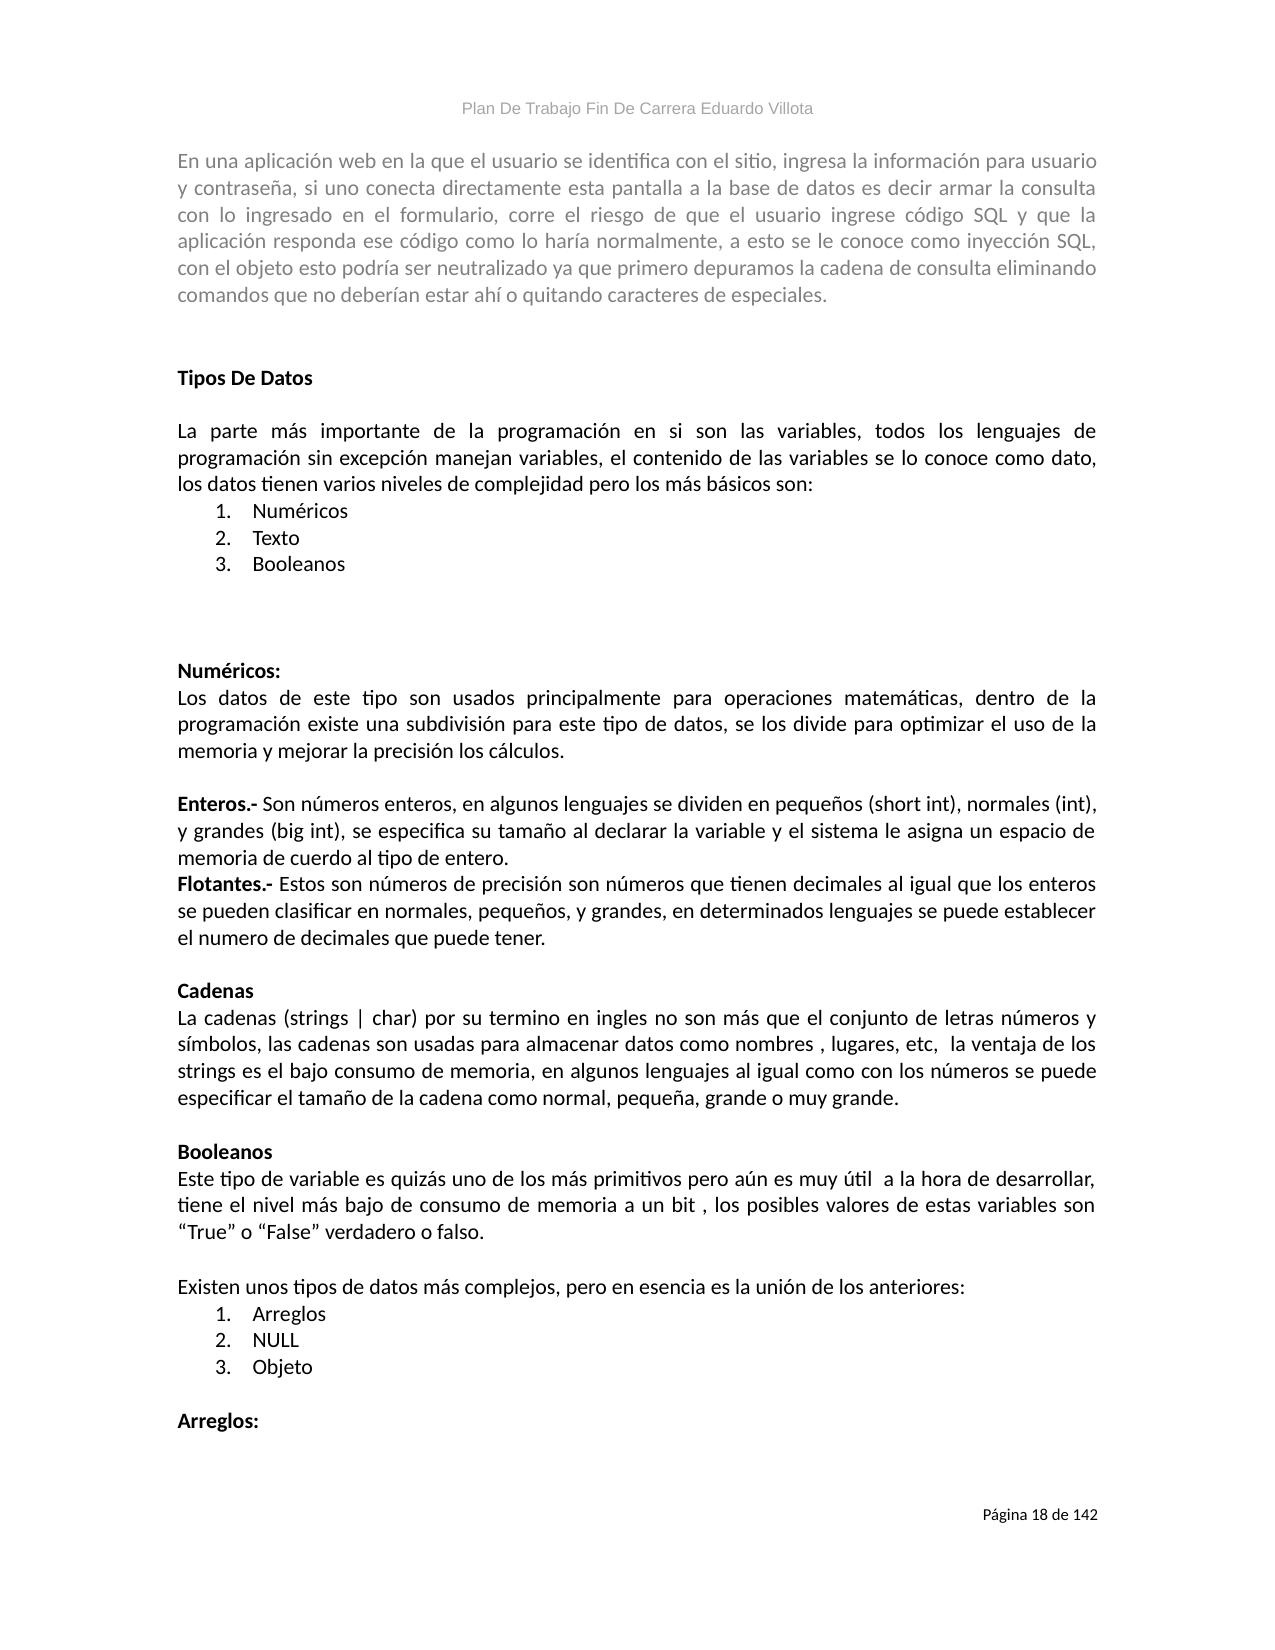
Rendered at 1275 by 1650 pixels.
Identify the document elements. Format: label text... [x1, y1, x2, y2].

list Texto [215, 524, 1098, 550]
text Tipos De Datos [177, 364, 1098, 390]
text Enteros.- Son números enteros, en algunos lenguajes se dividen en pequeños (short int), normales (int), y grandes (big int), se especifica su tamaño al declarar la variable y el sistema le asigna un espacio de memoria de cuerdo al tipo de entero. [177, 790, 1098, 870]
list NULL [215, 1326, 1098, 1353]
list Arreglos [215, 1300, 1098, 1326]
text Este tipo de variable es quizás uno de los más primitivos pero aún es muy útil a la hora de desarrollar, tiene el nivel más bajo de consumo de memoria a un bit , los posibles valores de estas variables son “True” o “False” verdadero o falso. [177, 1165, 1098, 1245]
text Flotantes.- Estos son números de precisión son números que tienen decimales al igual que los enteros se pueden clasificar en normales, pequeños, y grandes, en determinados lenguajes se puede establecer el numero de decimales que puede tener. [177, 870, 1098, 950]
text Los datos de este tipo son usados principalmente para operaciones matemáticas, dentro de la programación existe una subdivisión para este tipo de datos, se los divide para optimizar el uso de la memoria y mejorar la precisión los cálculos. [177, 684, 1098, 764]
text La parte más importante de la programación en si son las variables, todos los lenguajes de programación sin excepción manejan variables, el contenido de las variables se lo conoce como dato, los datos tienen varios niveles de complejidad pero los más básicos son: [177, 417, 1098, 497]
text Arreglos: [177, 1408, 1098, 1434]
list Booleanos [215, 550, 1098, 577]
list Numéricos [215, 497, 1098, 524]
text Numéricos: [177, 657, 1098, 684]
text Existen unos tipos de datos más complejos, pero en esencia es la unión de los anteriores: [177, 1273, 1098, 1300]
text Cadenas [177, 977, 1098, 1004]
text La cadenas (strings | char) por su termino en ingles no son más que el conjunto de letras números y símbolos, las cadenas son usadas para almacenar datos como nombres , lugares, etc, la ventaja de los strings es el bajo consumo de memoria, en algunos lenguajes al igual como con los números se puede especificar el tamaño de la cadena como normal, pequeña, grande o muy grande. [177, 1004, 1098, 1110]
text Booleanos [177, 1138, 1098, 1165]
list Objeto [215, 1353, 1098, 1380]
text En una aplicación web en la que el usuario se identifica con el sitio, ingresa la información para usuario y contraseña, si uno conecta directamente esta pantalla a la base de datos es decir armar la consulta con lo ingresado en el formulario, corre el riesgo de que el usuario ingrese código SQL y que la aplicación responda ese código como lo haría normalmente, a esto se le conoce como inyección SQL, con el objeto esto podría ser neutralizado ya que primero depuramos la cadena de consulta eliminando comandos que no deberían estar ahí o quitando caracteres de especiales. [177, 148, 1098, 308]
